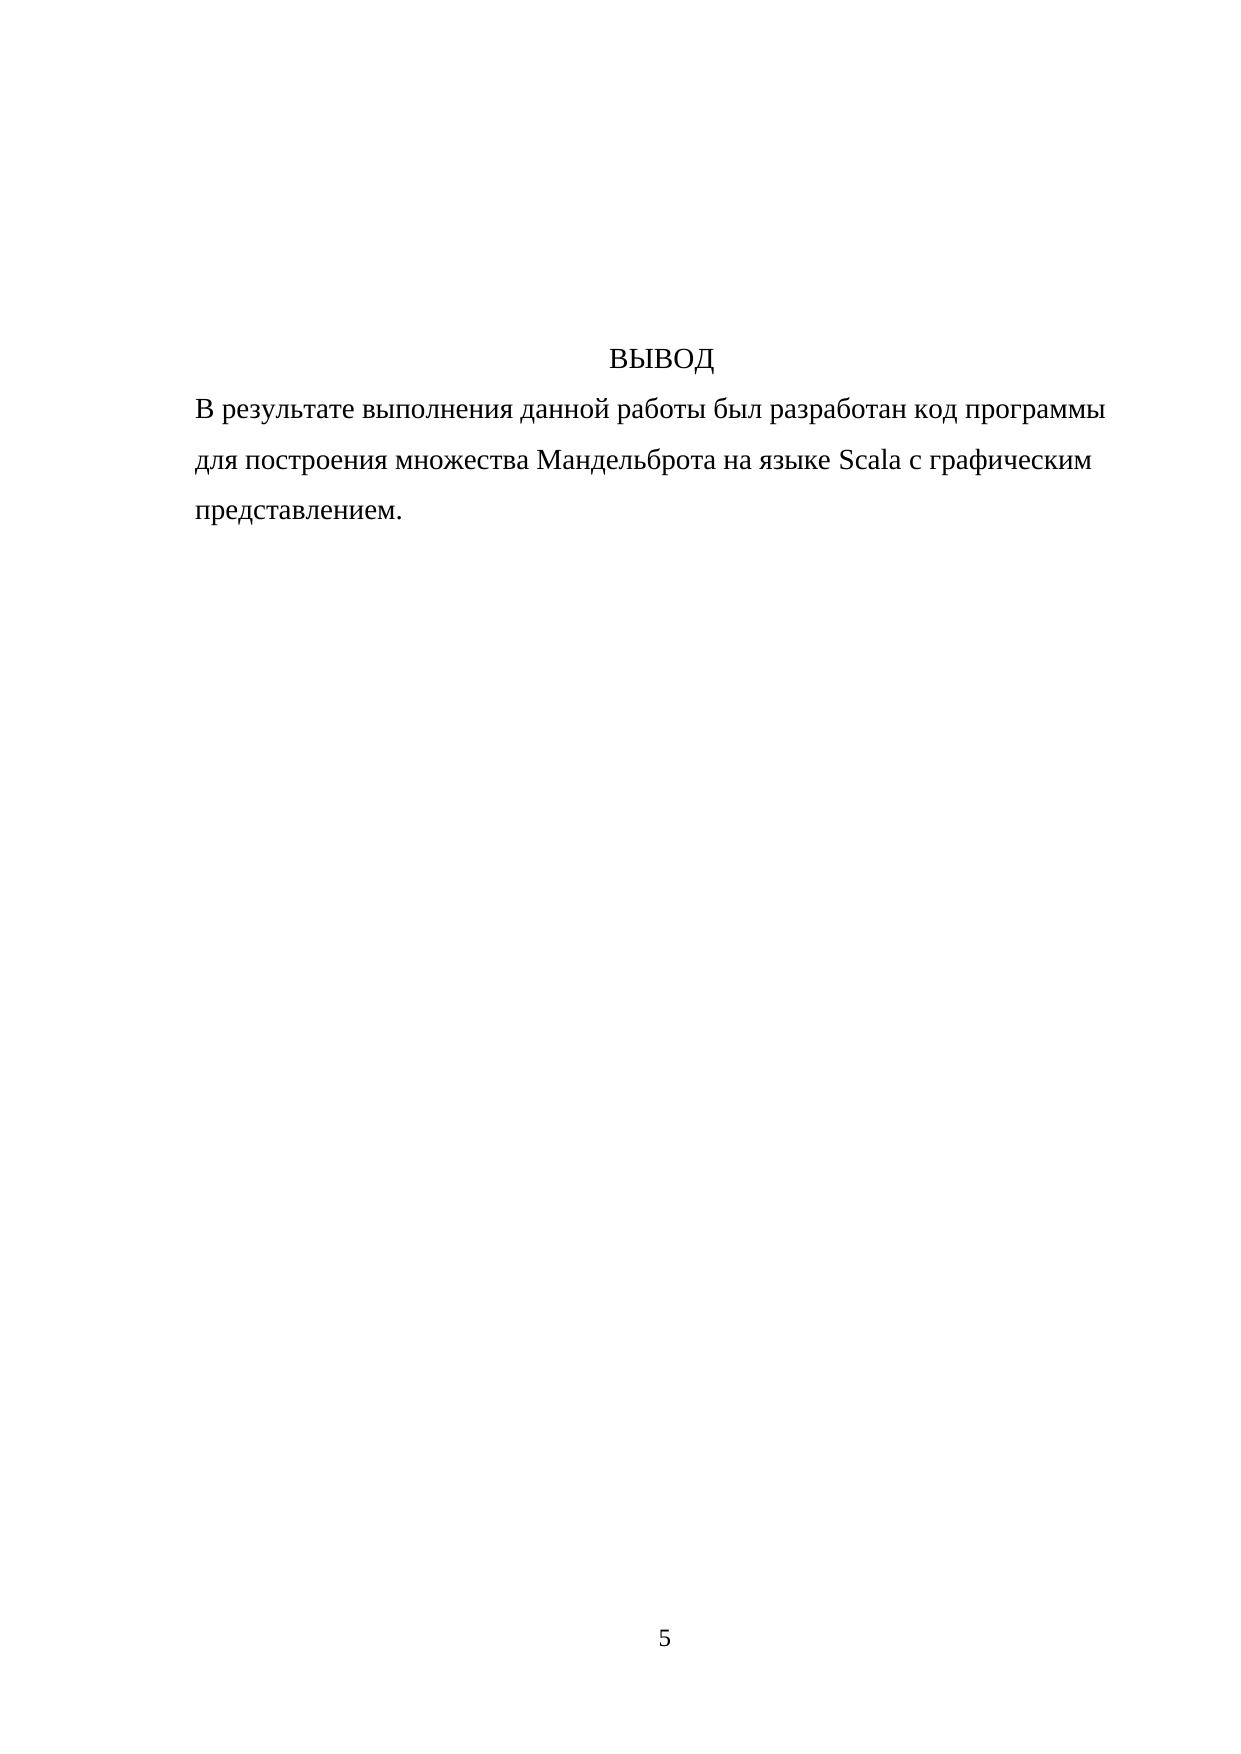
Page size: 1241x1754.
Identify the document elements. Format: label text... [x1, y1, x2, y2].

text В результате выполнения данной работы был разработан код программы для построения множества Мандельброта на языке Scala с графическим представлением. [195, 392, 1146, 526]
text ВЫВОД [177, 341, 1146, 375]
